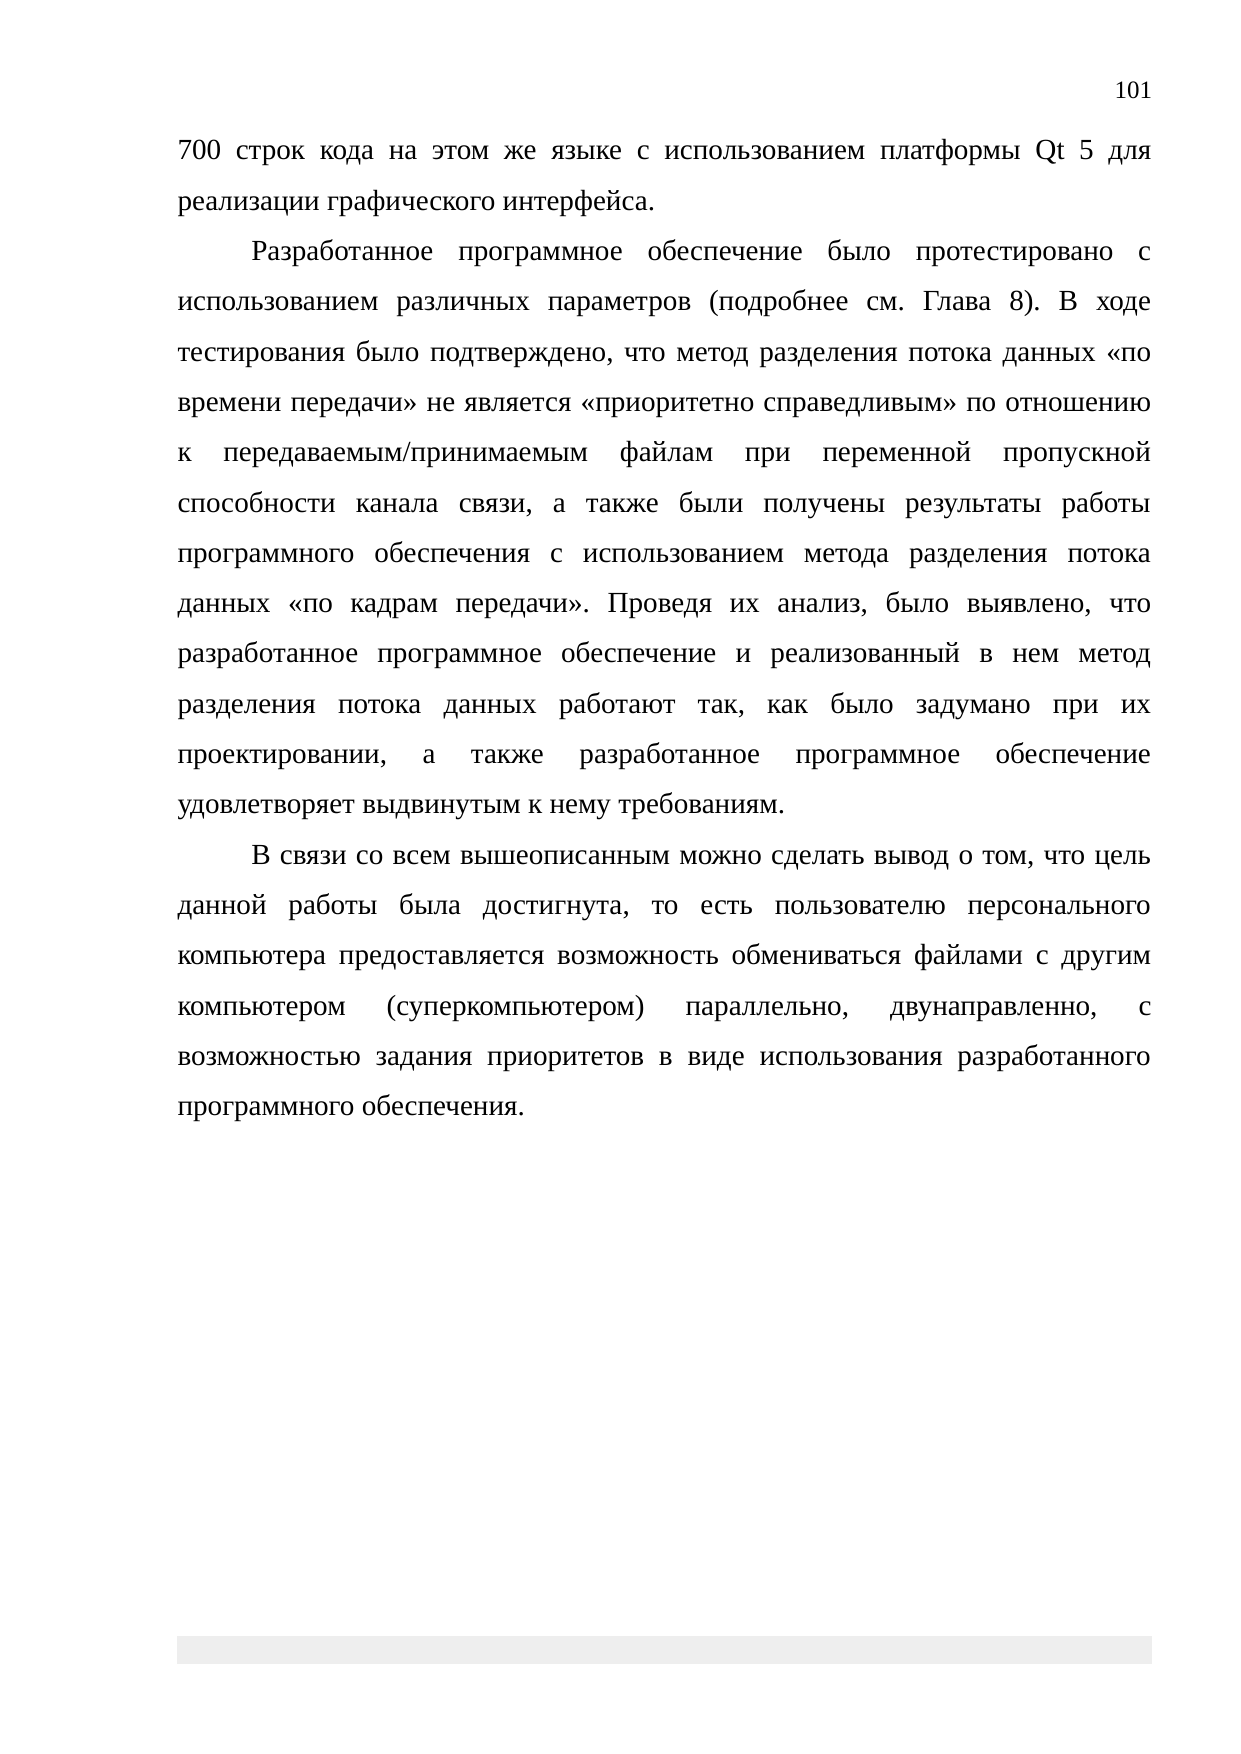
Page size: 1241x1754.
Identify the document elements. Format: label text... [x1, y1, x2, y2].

text 700 строк кода на этом же языке с использованием платформы Qt 5 для реализации графического интерфейса. [177, 132, 1152, 216]
text В связи со всем вышеописанным можно сделать вывод о том, что цель данной работы была достигнута, то есть пользователю персонального компьютера предоставляется возможность обмениваться файлами с другим компьютером (суперкомпьютером) параллельно, двунаправленно, с возможностью задания приоритетов в виде использования разработанного программного обеспечения. [177, 837, 1152, 1122]
text Разработанное программное обеспечение было протестировано с использованием различных параметров (подробнее см. Глава 8). В ходе тестирования было подтверждено, что метод разделения потока данных «по времени передачи» не является «приоритетно справедливым» по отношению к передаваемым/принимаемым файлам при переменной пропускной способности канала связи, а также были получены результаты работы программного обеспечения с использованием метода разделения потока данных «по кадрам передачи». Проведя их анализ, было выявлено, что разработанное программное обеспечение и реализованный в нем метод разделения потока данных работают так, как было задумано при их проектировании, а также разработанное программное обеспечение удовлетворяет выдвинутым к нему требованиям. [177, 233, 1152, 820]
